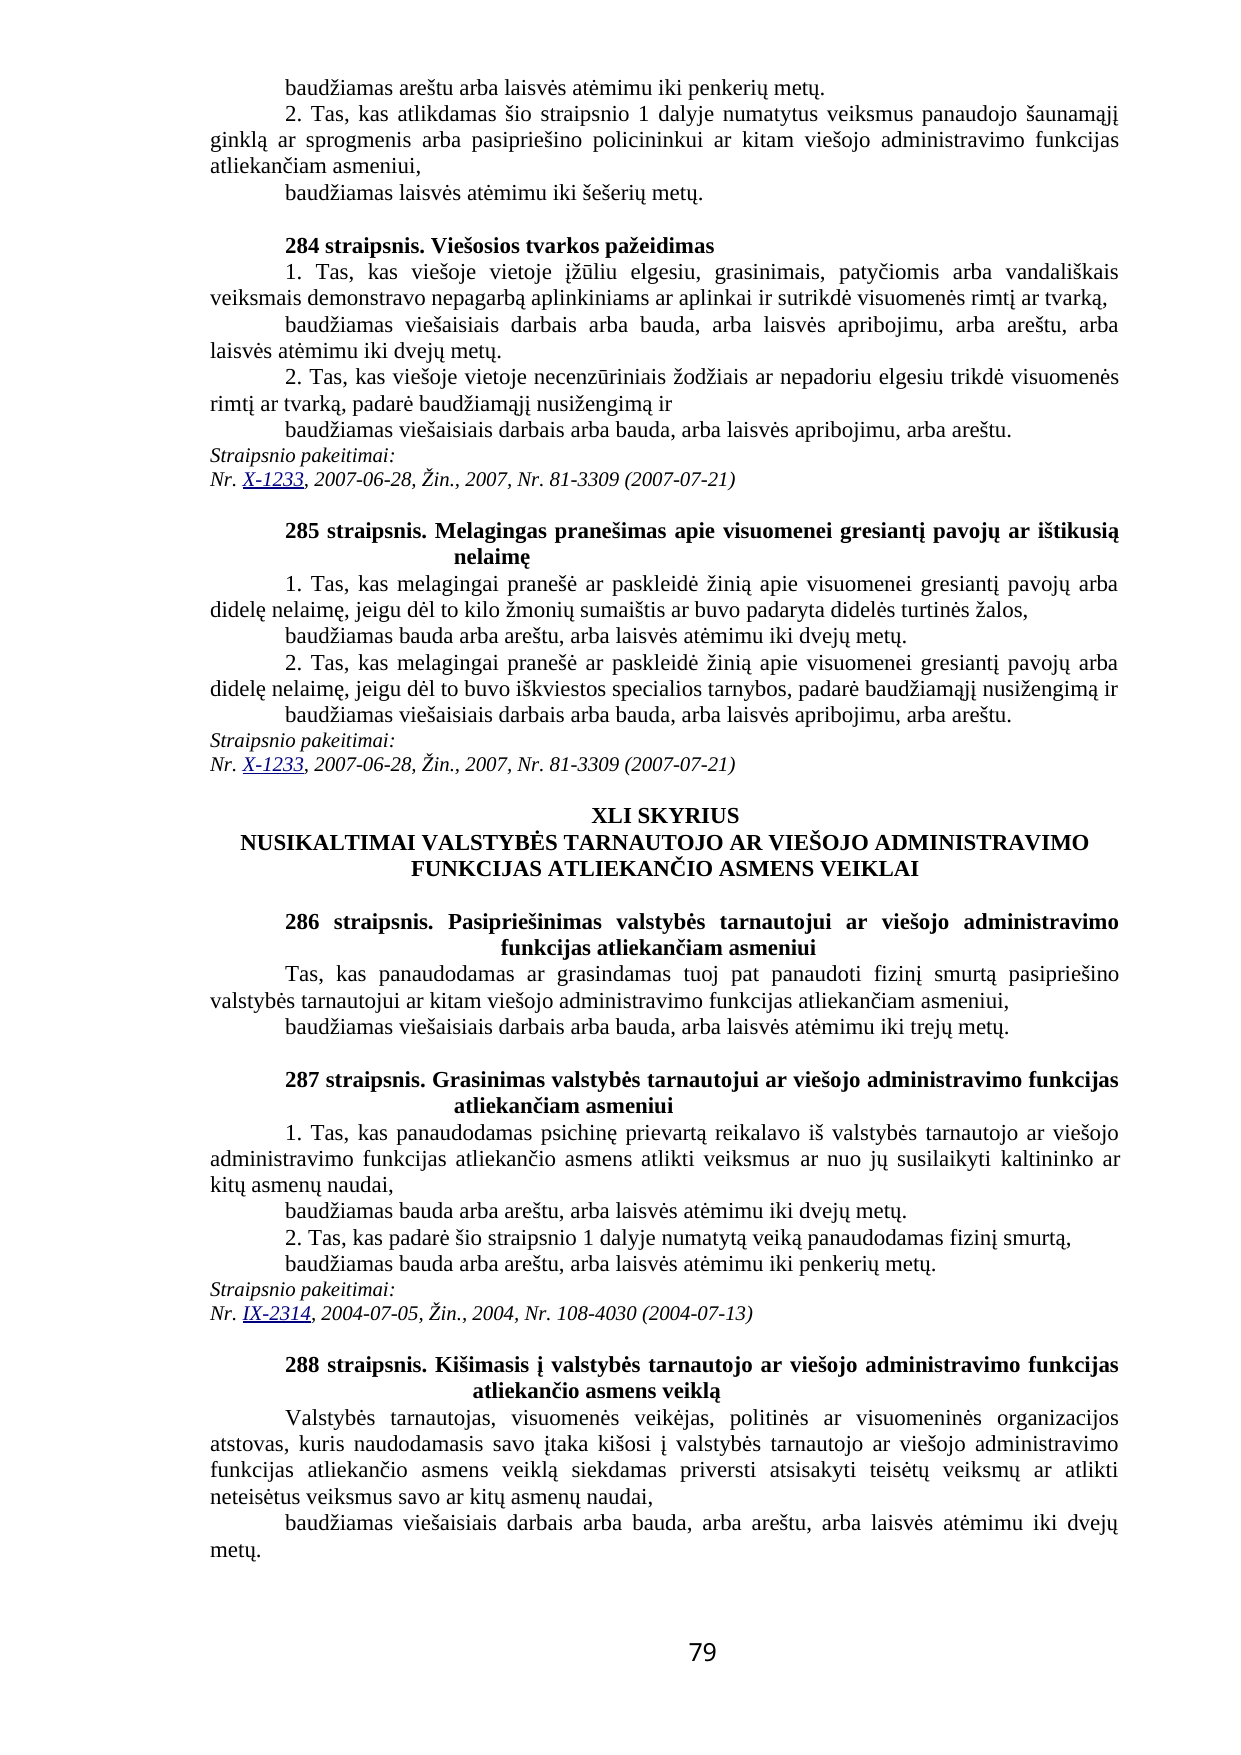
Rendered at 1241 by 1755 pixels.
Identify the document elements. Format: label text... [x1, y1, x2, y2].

text Straipsnio pakeitimai: [210, 442, 1120, 467]
text 2. Tas, kas padarė šio straipsnio 1 dalyje numatytą veiką panaudodamas fizinį smurtą, [210, 1224, 1120, 1250]
text baudžiamas viešaisiais darbais arba bauda, arba laisvės apribojimu, arba areštu. [210, 416, 1120, 442]
text Nr. X-1233, 2007-06-28, Žin., 2007, Nr. 81-3309 (2007-07-21) [210, 752, 1120, 776]
text 285 straipsnis. Melagingas pranešimas apie visuomenei gresiantį pavojų ar ištikusią nelaimę [285, 517, 1120, 570]
text baudžiamas viešaisiais darbais arba bauda, arba laisvės apribojimu, arba areštu, arba laisvės atėmimu iki dvejų metų. [210, 311, 1120, 363]
text baudžiamas viešaisiais darbais arba bauda, arba areštu, arba laisvės atėmimu iki dvejų metų. [210, 1509, 1120, 1562]
text baudžiamas viešaisiais darbais arba bauda, arba laisvės atėmimu iki trejų metų. [210, 1013, 1120, 1039]
text 286 straipsnis. Pasipriešinimas valstybės tarnautojui ar viešojo administravimo funkcijas atliekančiam asmeniui [285, 908, 1120, 960]
text 2. Tas, kas viešoje vietoje necenzūriniais žodžiais ar nepadoriu elgesiu trikdė visuomenės rimtį ar tvarką, padarė baudžiamąjį nusižengimą ir [210, 363, 1120, 416]
text Straipsnio pakeitimai: [210, 728, 1120, 752]
text Valstybės tarnautojas, visuomenės veikėjas, politinės ar visuomeninės organizacijos atstovas, kuris naudodamasis savo įtaka kišosi į valstybės tarnautojo ar viešojo administravimo funkcijas atliekančio asmens veiklą siekdamas priversti atsisakyti teisėtų veiksmų ar atlikti neteisėtus veiksmus savo ar kitų asmenų naudai, [210, 1404, 1120, 1509]
text 2. Tas, kas melagingai pranešė ar paskleidė žinią apie visuomenei gresiantį pavojų arba didelę nelaimę, jeigu dėl to buvo iškviestos specialios tarnybos, padarė baudžiamąjį nusižengimą ir [210, 649, 1120, 701]
text 287 straipsnis. Grasinimas valstybės tarnautojui ar viešojo administravimo funkcijas atliekančiam asmeniui [285, 1066, 1120, 1118]
text 1. Tas, kas panaudodamas psichinę prievartą reikalavo iš valstybės tarnautojo ar viešojo administravimo funkcijas atliekančio asmens atlikti veiksmus ar nuo jų susilaikyti kaltininko ar kitų asmenų naudai, [210, 1118, 1120, 1198]
text baudžiamas laisvės atėmimu iki šešerių metų. [210, 179, 1120, 205]
text NUSIKALTIMAI VALSTYBĖS TARNAUTOJO AR VIEŠOJO ADMINISTRAVIMO FUNKCIJAS ATLIEKANČIO ASMENS VEIKLAI [210, 829, 1120, 881]
text baudžiamas viešaisiais darbais arba bauda, arba laisvės apribojimu, arba areštu. [210, 701, 1120, 728]
text 288 straipsnis. Kišimasis į valstybės tarnautojo ar viešojo administravimo funkcijas atliekančio asmens veiklą [285, 1351, 1120, 1404]
text baudžiamas bauda arba areštu, arba laisvės atėmimu iki dvejų metų. [210, 622, 1120, 649]
text Nr. X-1233, 2007-06-28, Žin., 2007, Nr. 81-3309 (2007-07-21) [210, 467, 1120, 491]
text baudžiamas bauda arba areštu, arba laisvės atėmimu iki dvejų metų. [210, 1198, 1120, 1224]
text baudžiamas areštu arba laisvės atėmimu iki penkerių metų. [210, 73, 1120, 100]
text Nr. IX-2314, 2004-07-05, Žin., 2004, Nr. 108-4030 (2004-07-13) [210, 1301, 1120, 1325]
text Tas, kas panaudodamas ar grasindamas tuoj pat panaudoti fizinį smurtą pasipriešino valstybės tarnautojui ar kitam viešojo administravimo funkcijas atliekančiam asmeniui, [210, 960, 1120, 1013]
text Straipsnio pakeitimai: [210, 1277, 1120, 1301]
text baudžiamas bauda arba areštu, arba laisvės atėmimu iki penkerių metų. [210, 1250, 1120, 1277]
text 1. Tas, kas viešoje vietoje įžūliu elgesiu, grasinimais, patyčiomis arba vandališkais veiksmais demonstravo nepagarbą aplinkiniams ar aplinkai ir sutrikdė visuomenės rimtį ar tvarką, [210, 258, 1120, 311]
text 2. Tas, kas atlikdamas šio straipsnio 1 dalyje numatytus veiksmus panaudojo šaunamąjį ginklą ar sprogmenis arba pasipriešino policininkui ar kitam viešojo administravimo funkcijas atliekančiam asmeniui, [210, 100, 1120, 179]
text 284 straipsnis. Viešosios tvarkos pažeidimas [210, 232, 1120, 258]
text 1. Tas, kas melagingai pranešė ar paskleidė žinią apie visuomenei gresiantį pavojų arba didelę nelaimę, jeigu dėl to kilo žmonių sumaištis ar buvo padaryta didelės turtinės žalos, [210, 570, 1120, 622]
text XLI SKYRIUS [210, 802, 1120, 829]
